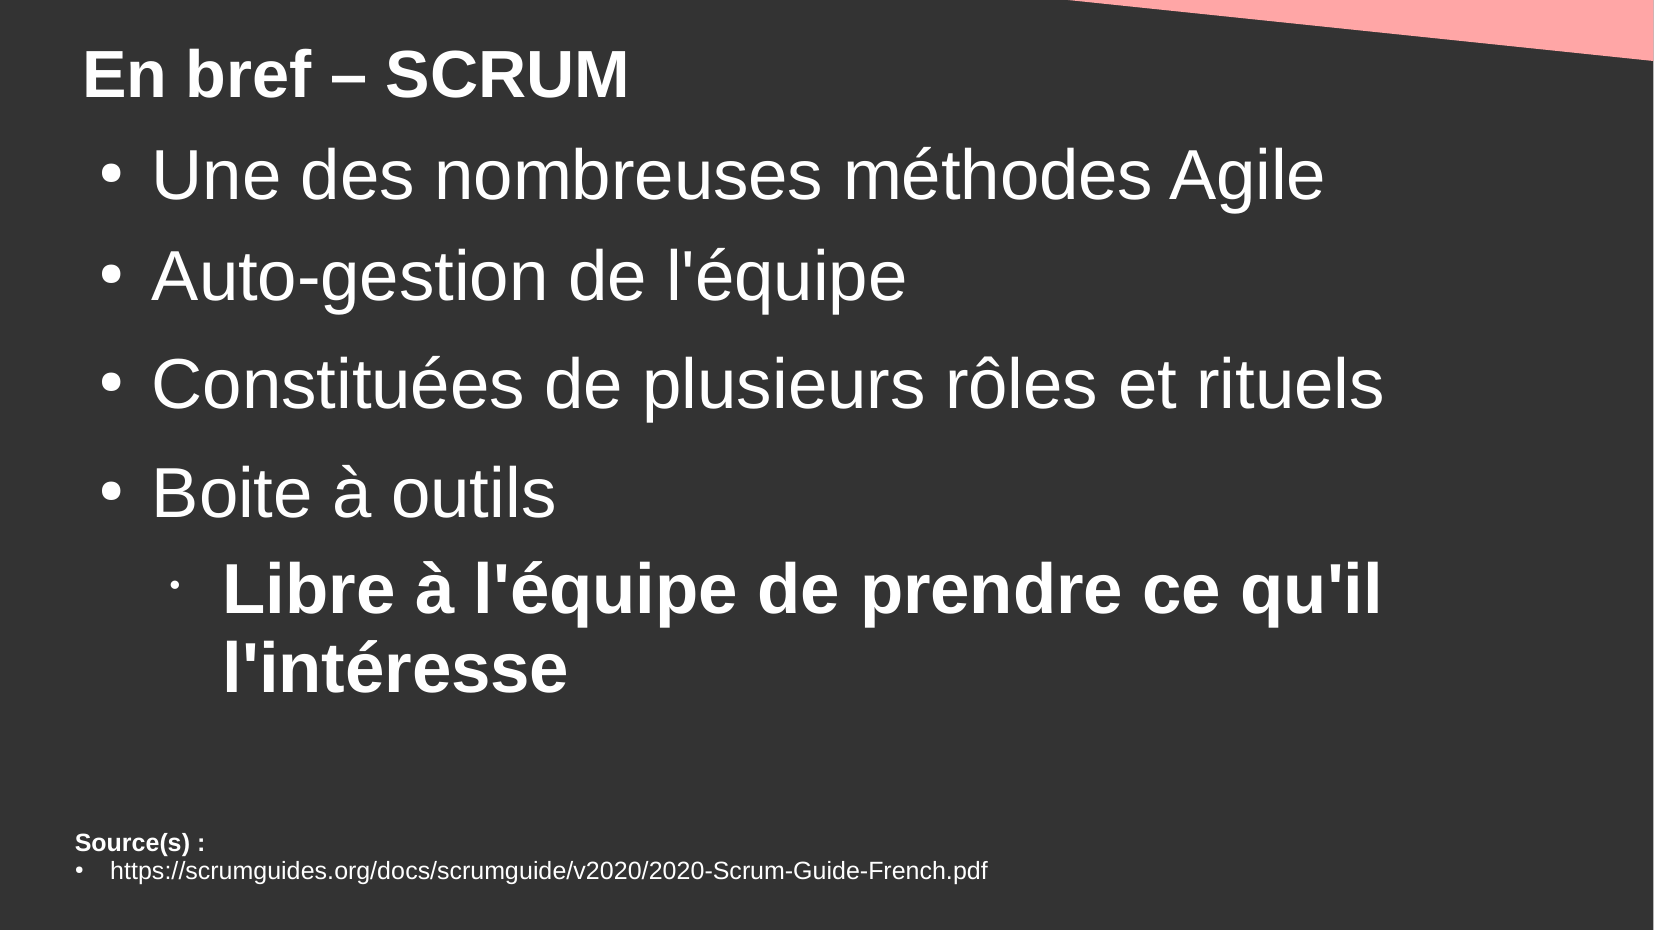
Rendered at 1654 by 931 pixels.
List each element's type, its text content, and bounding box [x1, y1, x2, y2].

text_box [1067, 0, 1654, 62]
title En bref – SCRUM [82, 37, 1571, 122]
text_box Source(s) : https://scrumguides.org/docs/scrumguide/v2020/2020-Scrum-Guide-French.pdf [59, 821, 1546, 920]
list Une des nombreuses méthodes Agile Auto-gestion de l'équipe Constituées de plusieurs rôles et rituels Boite à outils Libre à l'équipe de prendre ce qu'il l'intéresse [80, 135, 1620, 777]
